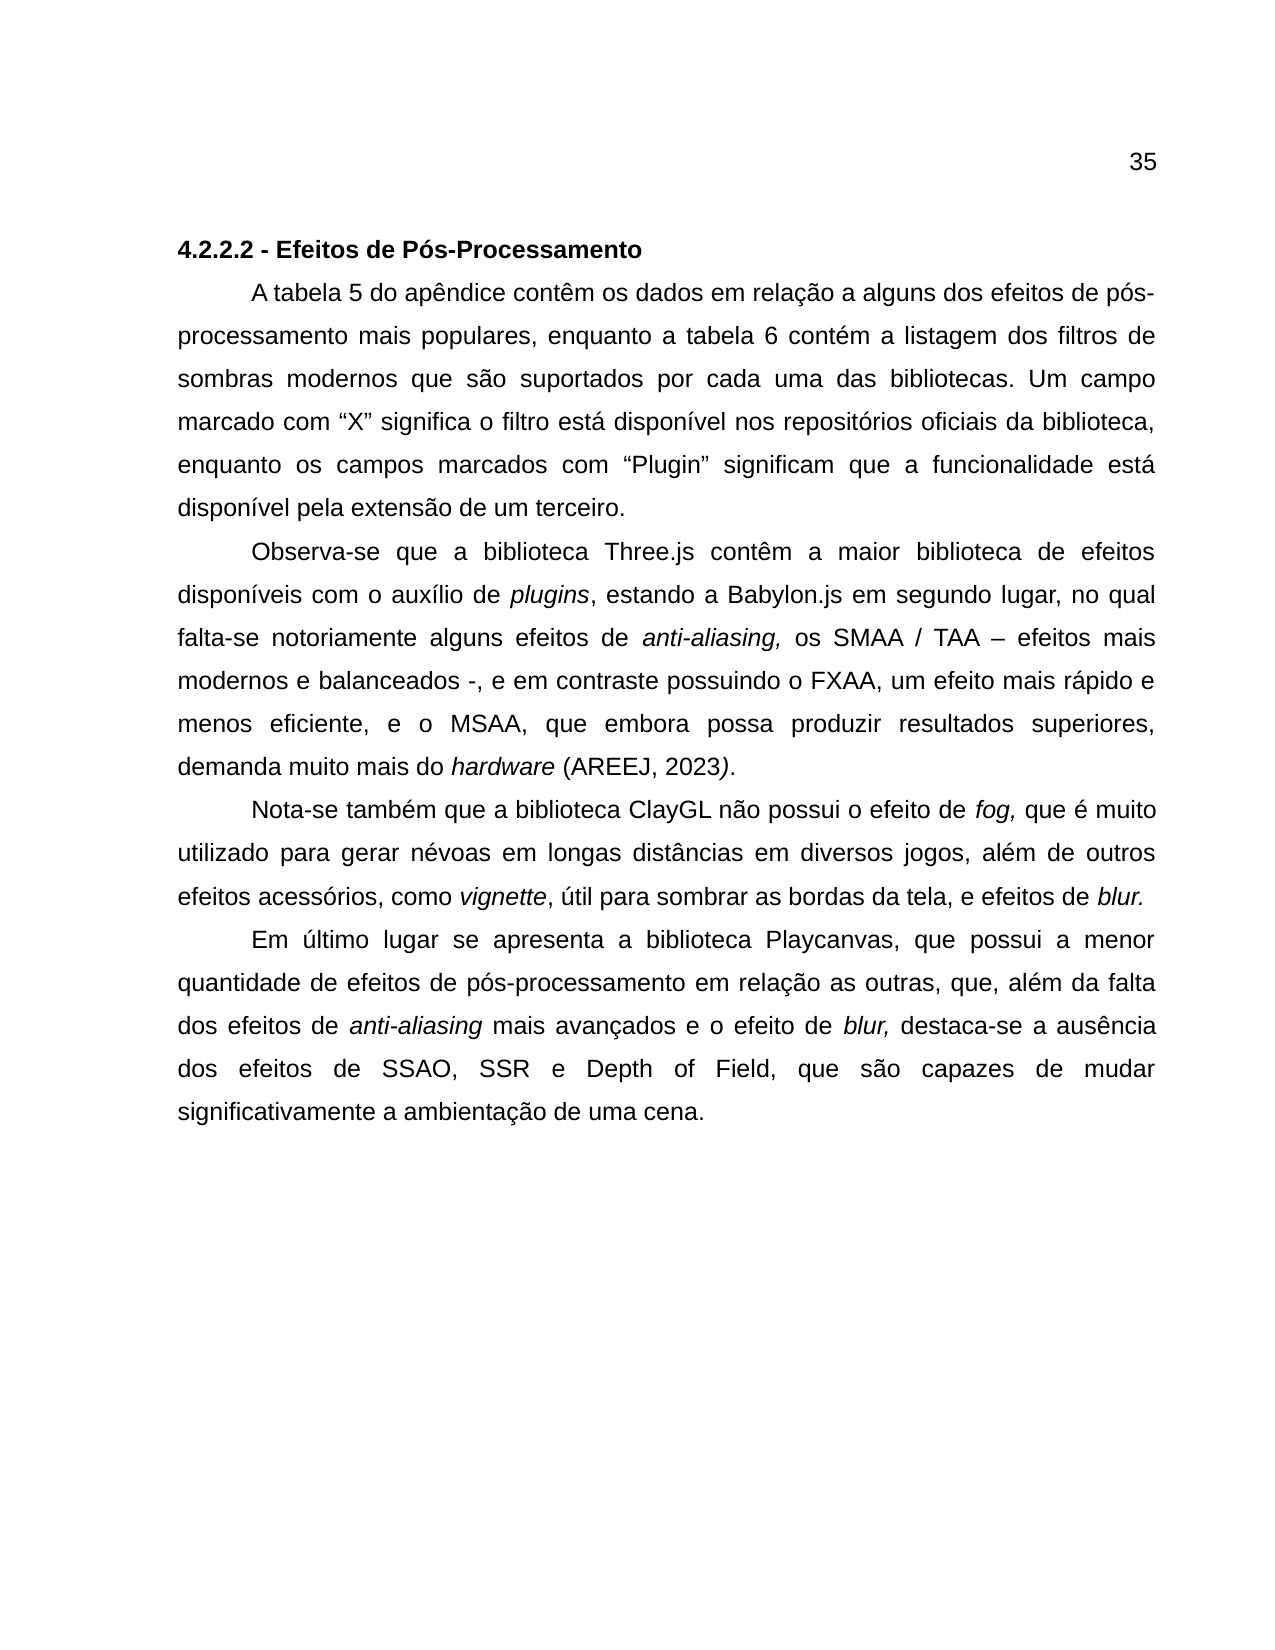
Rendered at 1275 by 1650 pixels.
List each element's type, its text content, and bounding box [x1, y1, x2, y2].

subtitle 4.2.2.2 - Efeitos de Pós-Processamento [177, 235, 1157, 263]
text Em último lugar se apresenta a biblioteca Playcanvas, que possui a menor quantidade de efeitos de pós-processamento em relação as outras, que, além da falta dos efeitos de anti-aliasing mais avançados e o efeito de blur, destaca-se a ausência dos efeitos de SSAO, SSR e Depth of Field, que são capazes de mudar significativamente a ambientação de uma cena. [177, 925, 1157, 1126]
text Nota-se também que a biblioteca ClayGL não possui o efeito de fog, que é muito utilizado para gerar névoas em longas distâncias em diversos jogos, além de outros efeitos acessórios, como vignette, útil para sombrar as bordas da tela, e efeitos de blur. [177, 795, 1157, 910]
text Observa-se que a biblioteca Three.js contêm a maior biblioteca de efeitos disponíveis com o auxílio de plugins, estando a Babylon.js em segundo lugar, no qual falta-se notoriamente alguns efeitos de anti-aliasing, os SMAA / TAA – efeitos mais modernos e balanceados -, e em contraste possuindo o FXAA, um efeito mais rápido e menos eficiente, e o MSAA, que embora possa produzir resultados superiores, demanda muito mais do hardware (AREEJ, 2023). [177, 537, 1157, 781]
text A tabela 5 do apêndice contêm os dados em relação a alguns dos efeitos de pós-processamento mais populares, enquanto a tabela 6 contém a listagem dos filtros de sombras modernos que são suportados por cada uma das bibliotecas. Um campo marcado com “X” significa o filtro está disponível nos repositórios oficiais da biblioteca, enquanto os campos marcados com “Plugin” significam que a funcionalidade está disponível pela extensão de um terceiro. [177, 278, 1157, 522]
